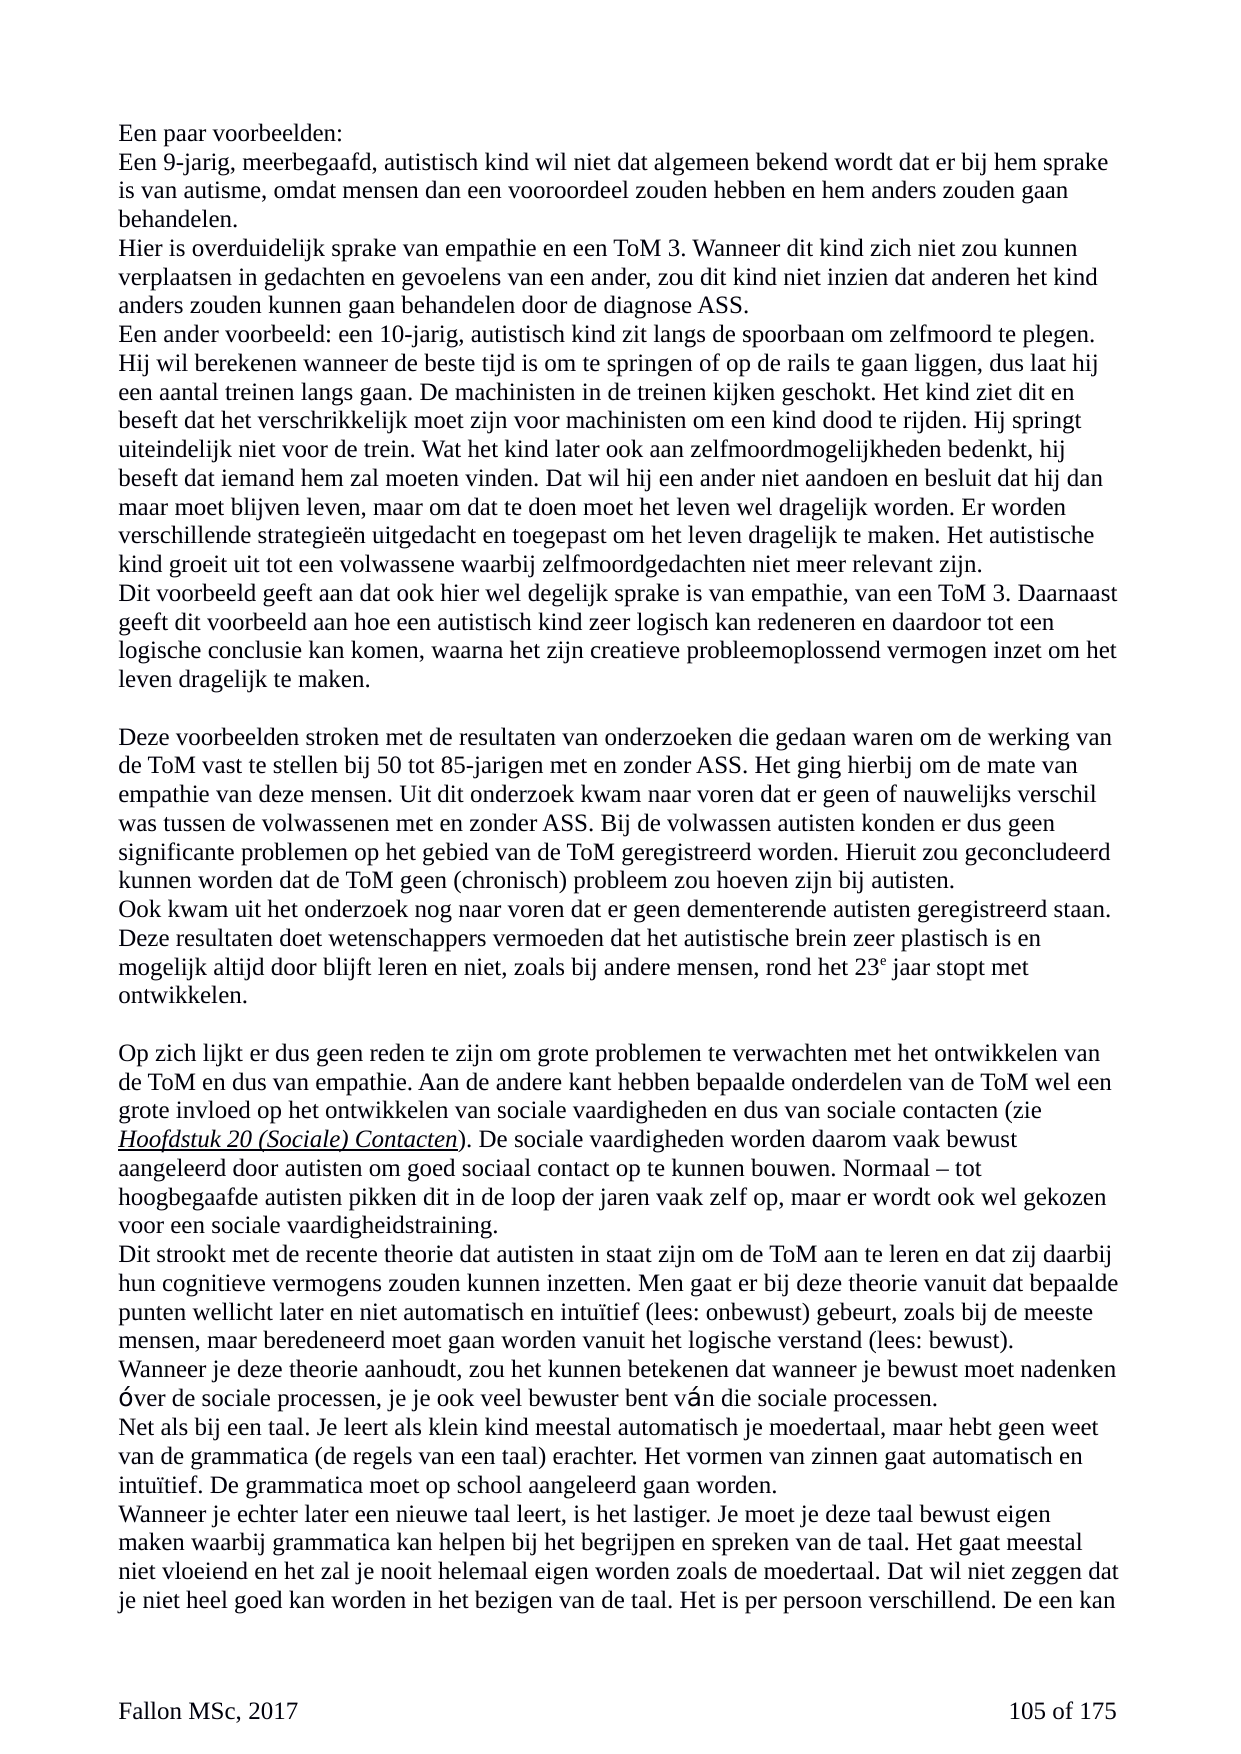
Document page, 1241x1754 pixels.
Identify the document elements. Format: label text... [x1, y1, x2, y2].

text Wanneer je echter later een nieuwe taal leert, is het lastiger. Je moet je deze taal bewust eigen maken waarbij grammatica kan helpen bij het begrijpen en spreken van de taal. Het gaat meestal niet vloeiend en het zal je nooit helemaal eigen worden zoals de moedertaal. Dat wil niet zeggen dat je niet heel goed kan worden in het bezigen van de taal. Het is per persoon verschillend. De een kan [118, 1499, 1122, 1614]
text Deze voorbeelden stroken met de resultaten van onderzoeken die gedaan waren om de werking van de ToM vast te stellen bij 50 tot 85-jarigen met en zonder ASS. Het ging hierbij om de mate van empathie van deze mensen. Uit dit onderzoek kwam naar voren dat er geen of nauwelijks verschil was tussen de volwassenen met en zonder ASS. Bij de volwassen autisten konden er dus geen significante problemen op het gebied van de ToM geregistreerd worden. Hieruit zou geconcludeerd kunnen worden dat de ToM geen (chronisch) probleem zou hoeven zijn bij autisten. [118, 722, 1122, 894]
text Deze resultaten doet wetenschappers vermoeden dat het autistische brein zeer plastisch is en mogelijk altijd door blijft leren en niet, zoals bij andere mensen, rond het 23e jaar stopt met ontwikkelen. [118, 923, 1122, 1009]
text Een ander voorbeeld: een 10-jarig, autistisch kind zit langs de spoorbaan om zelfmoord te plegen. Hij wil berekenen wanneer de beste tijd is om te springen of op de rails te gaan liggen, dus laat hij een aantal treinen langs gaan. De machinisten in de treinen kijken geschokt. Het kind ziet dit en beseft dat het verschrikkelijk moet zijn voor machinisten om een kind dood te rijden. Hij springt uiteindelijk niet voor de trein. Wat het kind later ook aan zelfmoordmogelijkheden bedenkt, hij beseft dat iemand hem zal moeten vinden. Dat wil hij een ander niet aandoen en besluit dat hij dan maar moet blijven leven, maar om dat te doen moet het leven wel dragelijk worden. Er worden verschillende strategieën uitgedacht en toegepast om het leven dragelijk te maken. Het autistische kind groeit uit tot een volwassene waarbij zelfmoordgedachten niet meer relevant zijn. [118, 319, 1122, 578]
text Dit voorbeeld geeft aan dat ook hier wel degelijk sprake is van empathie, van een ToM 3. Daarnaast geeft dit voorbeeld aan hoe een autistisch kind zeer logisch kan redeneren en daardoor tot een logische conclusie kan komen, waarna het zijn creatieve probleemoplossend vermogen inzet om het leven dragelijk te maken. [118, 578, 1122, 693]
text Ook kwam uit het onderzoek nog naar voren dat er geen dementerende autisten geregistreerd staan. [118, 894, 1122, 923]
text Wanneer je deze theorie aanhoudt, zou het kunnen betekenen dat wanneer je bewust moet nadenken óver de sociale processen, je je ook veel bewuster bent ván die sociale processen. [118, 1354, 1122, 1412]
text Een 9-jarig, meerbegaafd, autistisch kind wil niet dat algemeen bekend wordt dat er bij hem sprake is van autisme, omdat mensen dan een vooroordeel zouden hebben en hem anders zouden gaan behandelen. [118, 147, 1122, 233]
text Hier is overduidelijk sprake van empathie en een ToM 3. Wanneer dit kind zich niet zou kunnen verplaatsen in gedachten en gevoelens van een ander, zou dit kind niet inzien dat anderen het kind anders zouden kunnen gaan behandelen door de diagnose ASS. [118, 233, 1122, 319]
text Op zich lijkt er dus geen reden te zijn om grote problemen te verwachten met het ontwikkelen van de ToM en dus van empathie. Aan de andere kant hebben bepaalde onderdelen van de ToM wel een grote invloed op het ontwikkelen van sociale vaardigheden en dus van sociale contacten (zie Hoofdstuk 20 (Sociale) Contacten). De sociale vaardigheden worden daarom vaak bewust aangeleerd door autisten om goed sociaal contact op te kunnen bouwen. Normaal – tot hoogbegaafde autisten pikken dit in de loop der jaren vaak zelf op, maar er wordt ook wel gekozen voor een sociale vaardigheidstraining. [118, 1038, 1122, 1239]
text Een paar voorbeelden: [118, 118, 1122, 147]
text Net als bij een taal. Je leert als klein kind meestal automatisch je moedertaal, maar hebt geen weet van de grammatica (de regels van een taal) erachter. Het vormen van zinnen gaat automatisch en intuïtief. De grammatica moet op school aangeleerd gaan worden. [118, 1412, 1122, 1499]
text Dit strookt met de recente theorie dat autisten in staat zijn om de ToM aan te leren en dat zij daarbij hun cognitieve vermogens zouden kunnen inzetten. Men gaat er bij deze theorie vanuit dat bepaalde punten wellicht later en niet automatisch en intuïtief (lees: onbewust) gebeurt, zoals bij de meeste mensen, maar beredeneerd moet gaan worden vanuit het logische verstand (lees: bewust). [118, 1239, 1122, 1354]
